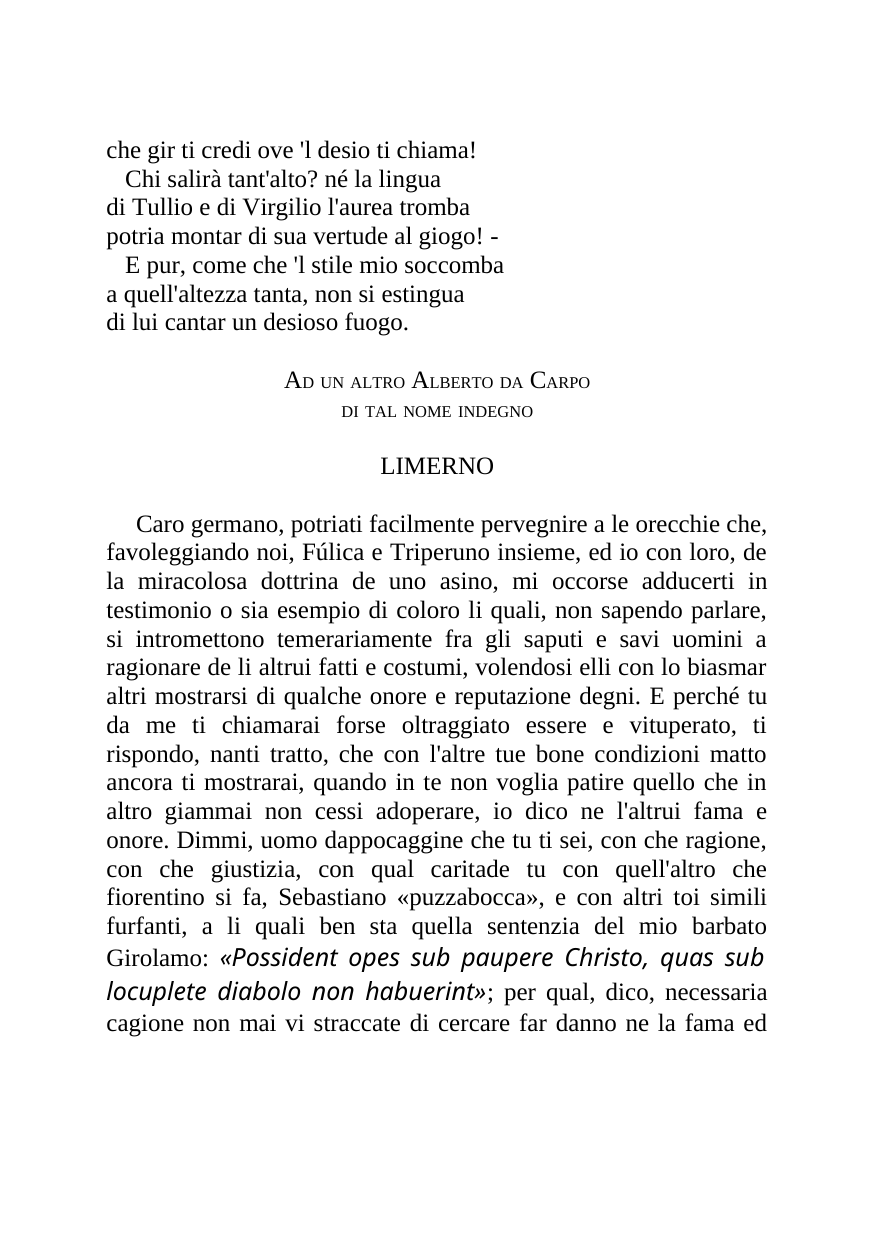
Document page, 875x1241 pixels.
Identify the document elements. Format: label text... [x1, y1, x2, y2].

text Chi salirà tant'alto? né la lingua [125, 164, 768, 192]
text Caro germano, potriati facilmente pervegnire a le orecchie che, favoleggiando noi, Fúlica e Triperuno insieme, ed io con loro, de la miracolosa dottrina de uno asino, mi occorse adducerti in testimonio o sia esempio di coloro li quali, non sapendo parlare, si intromettono temerariamente fra gli saputi e savi uomini a ragionare de li altrui fatti e costumi, volendosi elli con lo biasmar altri mostrarsi di qualche onore e reputazione degni. E perché tu da me ti chiamarai forse oltraggiato essere e vituperato, ti rispondo, nanti tratto, che con l'altre tue bone condizioni matto ancora ti mostrarai, quando in te non voglia patire quello che in altro giammai non cessi adoperare, io dico ne l'altrui fama e onore. Dimmi, uomo dappocaggine che tu ti sei, con che ragione, con che giustizia, con qual caritade tu con quell'altro che fiorentino si fa, Sebastiano «puzzabocca», e con altri toi simili furfanti, a li quali ben sta quella sentenzia del mio barbato Girolamo: «Possident opes sub paupere Christo, quas sub locuplete diabolo non habuerint»; per qual, dico, necessaria cagione non mai vi straccate di cercare far danno ne la fama ed [106, 509, 768, 1037]
text di Tullio e di Virgilio l'aurea tromba [106, 192, 768, 221]
text LIMERNO [106, 451, 768, 480]
text a quell'altezza tanta, non si estingua [106, 279, 768, 307]
text E pur, come che 'l stile mio soccomba [125, 250, 768, 279]
text Ad un altro Alberto da Carpo [106, 365, 768, 394]
text di lui cantar un desioso fuogo. [106, 307, 768, 336]
text potria montar di sua vertude al giogo! - [106, 221, 768, 250]
text che gir ti credi ove 'l desio ti chiama! [106, 135, 768, 164]
text di tal nome indegno [106, 394, 768, 422]
